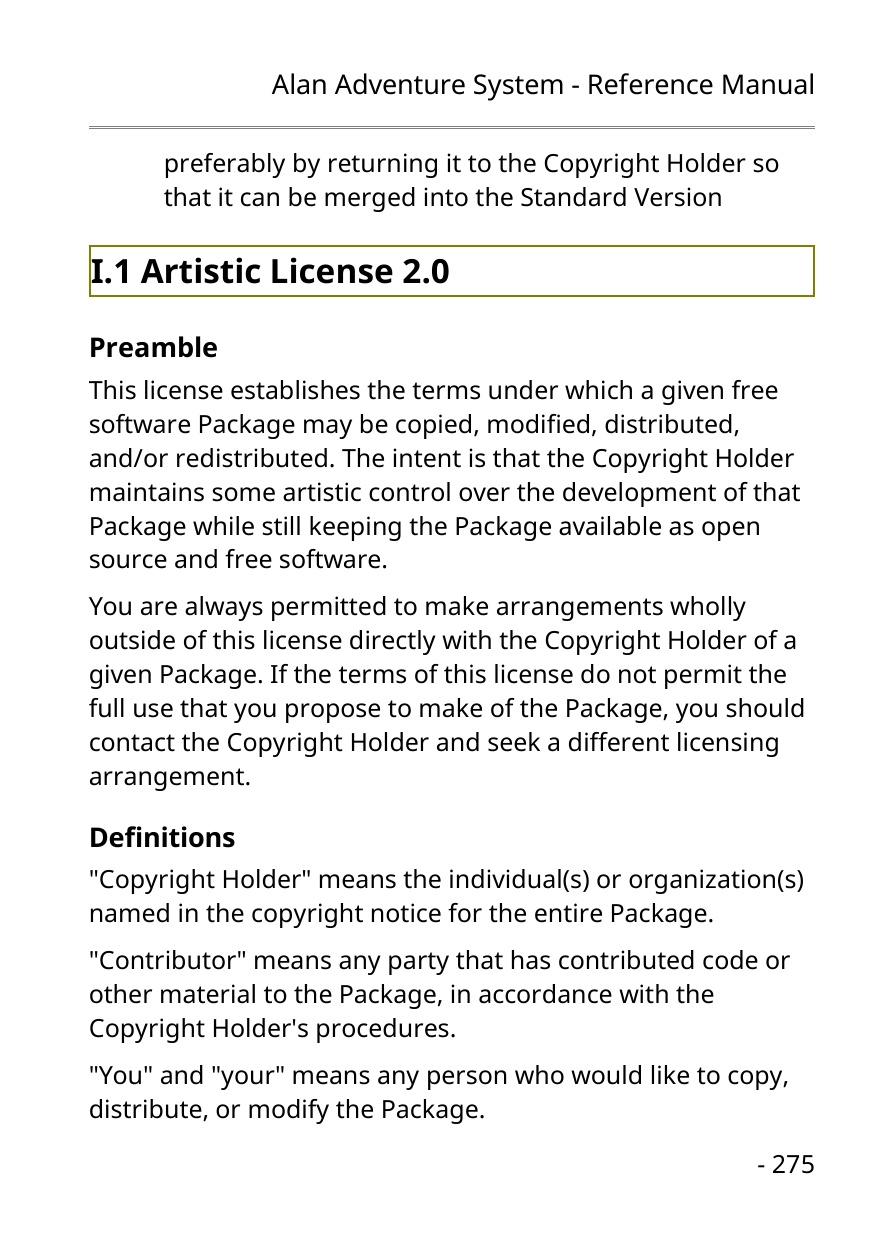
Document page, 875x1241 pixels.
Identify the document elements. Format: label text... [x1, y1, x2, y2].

text "You" and "your" means any person who would like to copy, distribute, or modify the Package. [88, 1058, 815, 1126]
subtitle Artistic License 2.0 [91, 247, 813, 295]
text "Contributor" means any party that has contributed code or other material to the Package, in accordance with the Copyright Holder's procedures. [88, 943, 815, 1045]
list preferably by returning it to the Copyright Holder so that it can be merged into the Standard Version [126, 146, 815, 213]
subtitle Preamble [88, 328, 815, 366]
text "Copyright Holder" means the individual(s) or organization(s) named in the copyright notice for the entire Package. [88, 862, 815, 930]
text You are always permitted to make arrangements wholly outside of this license directly with the Copyright Holder of a given Package. If the terms of this license do not permit the full use that you propose to make of the Package, you should contact the Copyright Holder and seek a different licensing arrangement. [88, 589, 815, 793]
subtitle Definitions [88, 818, 815, 855]
text This license establishes the terms under which a given free software Package may be copied, modified, distributed, and/or redistributed. The intent is that the Copyright Holder maintains some artistic control over the development of that Package while still keeping the Package available as open source and free software. [88, 373, 815, 576]
